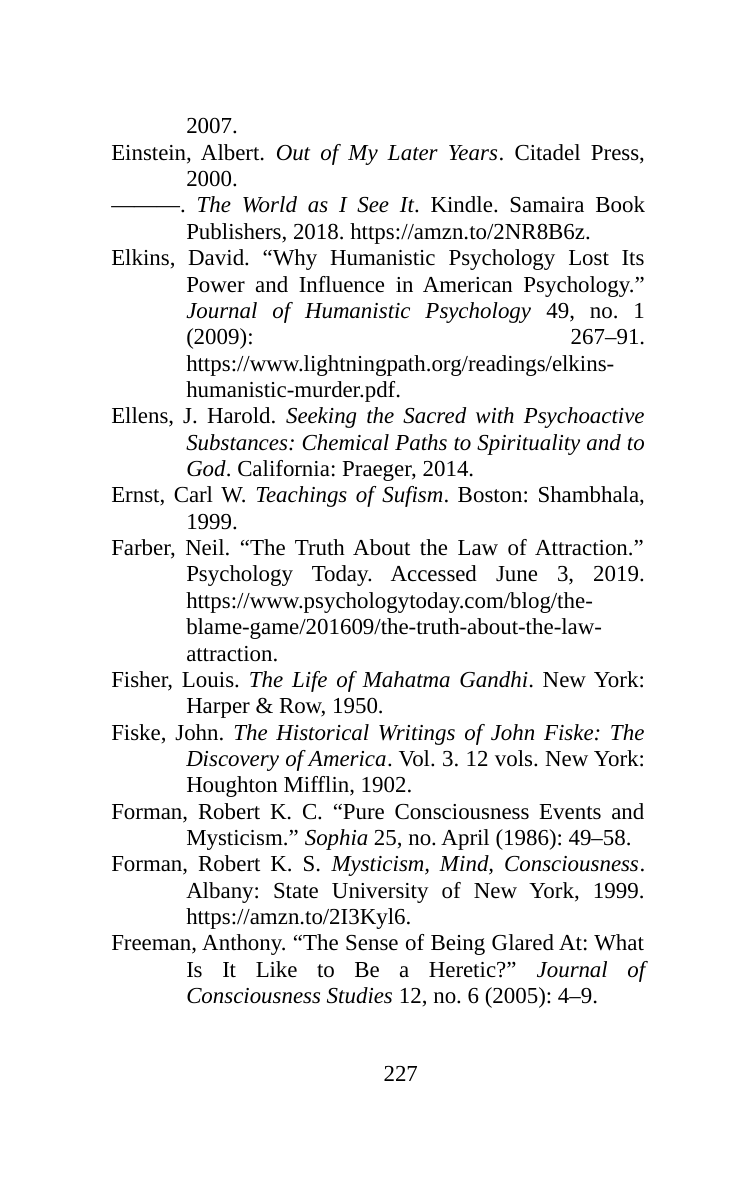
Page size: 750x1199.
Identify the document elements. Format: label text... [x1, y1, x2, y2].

text ———. The World as I See It. Kindle. Samaira Book Publishers, 2018. https://amzn.to/2NR8B6z. [111, 192, 645, 244]
text Freeman, Anthony. “The Sense of Being Glared At: What Is It Like to Be a Heretic?” Journal of Consciousness Studies 12, no. 6 (2005): 4–9. [111, 929, 645, 1008]
text 2007. [111, 112, 645, 139]
text Einstein, Albert. Out of My Later Years. Citadel Press, 2000. [111, 139, 645, 192]
text Forman, Robert K. S. Mysticism, Mind, Consciousness. Albany: State University of New York, 1999. https://amzn.to/2I3Kyl6. [111, 850, 645, 929]
text Farber, Neil. “The Truth About the Law of Attraction.” Psychology Today. Accessed June 3, 2019. https://www.psychologytoday.com/blog/the-blame-game/201609/the-truth-about-the-law-attraction. [111, 534, 645, 666]
text Elkins, David. “Why Humanistic Psychology Lost Its Power and Influence in American Psychology.” Journal of Humanistic Psychology 49, no. 1 (2009): 267–91. https://www.lightningpath.org/readings/elkins-humanistic-murder.pdf. [111, 244, 645, 402]
text Fisher, Louis. The Life of Mahatma Gandhi. New York: Harper & Row, 1950. [111, 666, 645, 719]
text Forman, Robert K. C. “Pure Consciousness Events and Mysticism.” Sophia 25, no. April (1986): 49–58. [111, 798, 645, 850]
text Ernst, Carl W. Teachings of Sufism. Boston: Shambhala, 1999. [111, 481, 645, 534]
text Ellens, J. Harold. Seeking the Sacred with Psychoactive Substances: Chemical Paths to Spirituality and to God. California: Praeger, 2014. [111, 402, 645, 481]
text Fiske, John. The Historical Writings of John Fiske: The Discovery of America. Vol. 3. 12 vols. New York: Houghton Mifflin, 1902. [111, 719, 645, 798]
